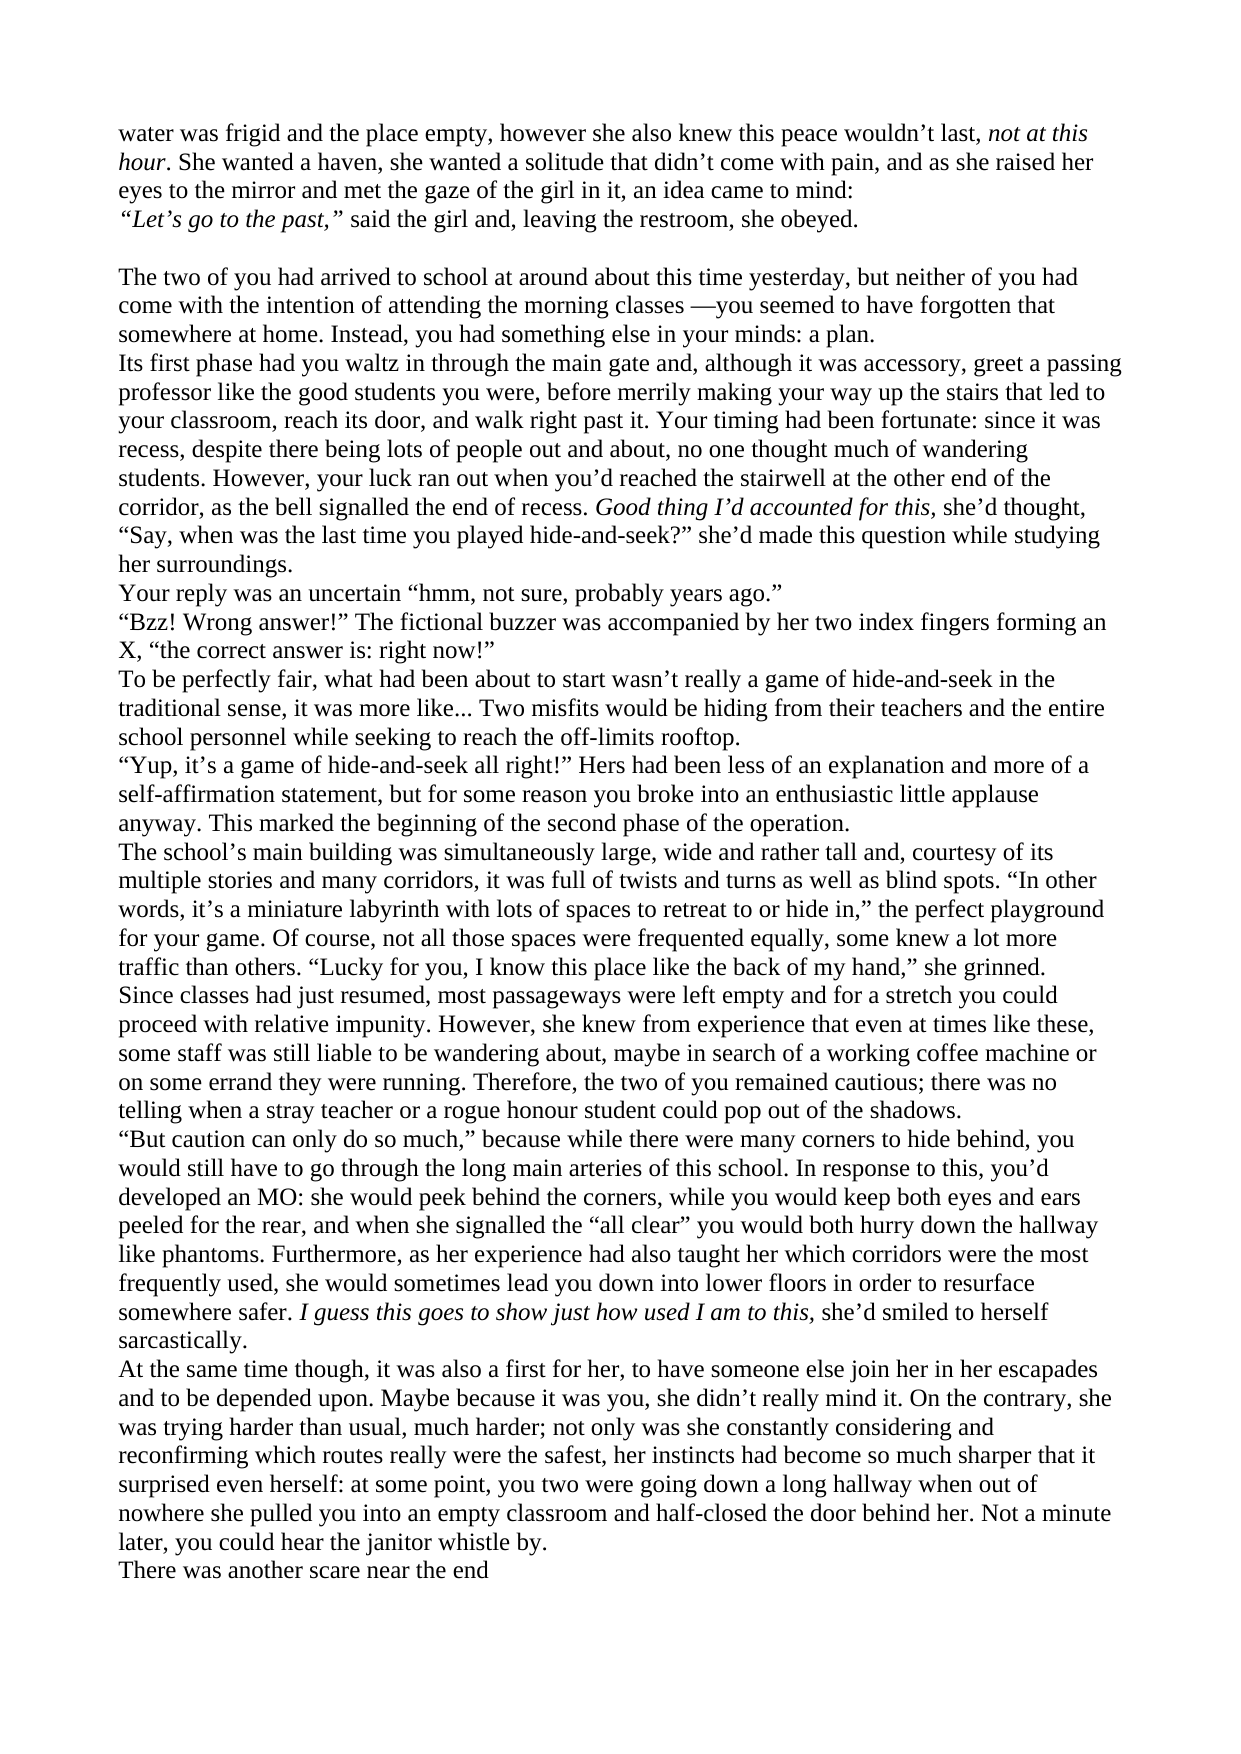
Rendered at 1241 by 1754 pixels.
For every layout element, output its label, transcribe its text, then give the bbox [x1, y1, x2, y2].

text “Let’s go to the past,” said the girl and, leaving the restroom, she obeyed. [118, 204, 1122, 233]
text The two of you had arrived to school at around about this time yesterday, but neither of you had come with the intention of attending the morning classes —you seemed to have forgotten that somewhere at home. Instead, you had something else in your minds: a plan. [118, 262, 1122, 348]
text The school’s main building was simultaneously large, wide and rather tall and, courtesy of its multiple stories and many corridors, it was full of twists and turns as well as blind spots. “In other words, it’s a miniature labyrinth with lots of spaces to retreat to or hide in,” the perfect playground for your game. Of course, not all those spaces were frequented equally, some knew a lot more traffic than others. “Lucky for you, I know this place like the back of my hand,” she grinned. [118, 837, 1122, 981]
text Your reply was an uncertain “hmm, not sure, probably years ago.” [118, 578, 1122, 607]
text “Say, when was the last time you played hide-and-seek?” she’d made this question while studying her surroundings. [118, 521, 1122, 578]
text water was frigid and the place empty, however she also knew this peace wouldn’t last, not at this hour. She wanted a haven, she wanted a solitude that didn’t come with pain, and as she raised her eyes to the mirror and met the gaze of the girl in it, an idea came to mind: [118, 118, 1122, 204]
text There was another scare near the end [118, 1556, 1122, 1584]
text “But caution can only do so much,” because while there were many corners to hide behind, you would still have to go through the long main arteries of this school. In response to this, you’d developed an MO: she would peek behind the corners, while you would keep both eyes and ears peeled for the rear, and when she signalled the “all clear” you would both hurry down the hallway like phantoms. Furthermore, as her experience had also taught her which corridors were the most frequently used, she would sometimes lead you down into lower floors in order to resurface somewhere safer. I guess this goes to show just how used I am to this, she’d smiled to herself sarcastically. [118, 1124, 1122, 1354]
text “Yup, it’s a game of hide-and-seek all right!” Hers had been less of an explanation and more of a self-affirmation statement, but for some reason you broke into an enthusiastic little applause anyway. This marked the beginning of the second phase of the operation. [118, 751, 1122, 837]
text To be perfectly fair, what had been about to start wasn’t really a game of hide-and-seek in the traditional sense, it was more like... Two misfits would be hiding from their teachers and the entire school personnel while seeking to reach the off-limits rooftop. [118, 664, 1122, 751]
text “Bzz! Wrong answer!” The fictional buzzer was accompanied by her two index fingers forming an X, “the correct answer is: right now!” [118, 607, 1122, 664]
text At the same time though, it was also a first for her, to have someone else join her in her escapades and to be depended upon. Maybe because it was you, she didn’t really mind it. On the contrary, she was trying harder than usual, much harder; not only was she constantly considering and reconfirming which routes really were the safest, her instincts had become so much sharper that it surprised even herself: at some point, you two were going down a long hallway when out of nowhere she pulled you into an empty classroom and half-closed the door behind her. Not a minute later, you could hear the janitor whistle by. [118, 1354, 1122, 1556]
text Since classes had just resumed, most passageways were left empty and for a stretch you could proceed with relative impunity. However, she knew from experience that even at times like these, some staff was still liable to be wandering about, maybe in search of a working coffee machine or on some errand they were running. Therefore, the two of you remained cautious; there was no telling when a stray teacher or a rogue honour student could pop out of the shadows. [118, 981, 1122, 1124]
text Its first phase had you waltz in through the main gate and, although it was accessory, greet a passing professor like the good students you were, before merrily making your way up the stairs that led to your classroom, reach its door, and walk right past it. Your timing had been fortunate: since it was recess, despite there being lots of people out and about, no one thought much of wandering students. However, your luck ran out when you’d reached the stairwell at the other end of the corridor, as the bell signalled the end of recess. Good thing I’d accounted for this, she’d thought, [118, 348, 1122, 521]
